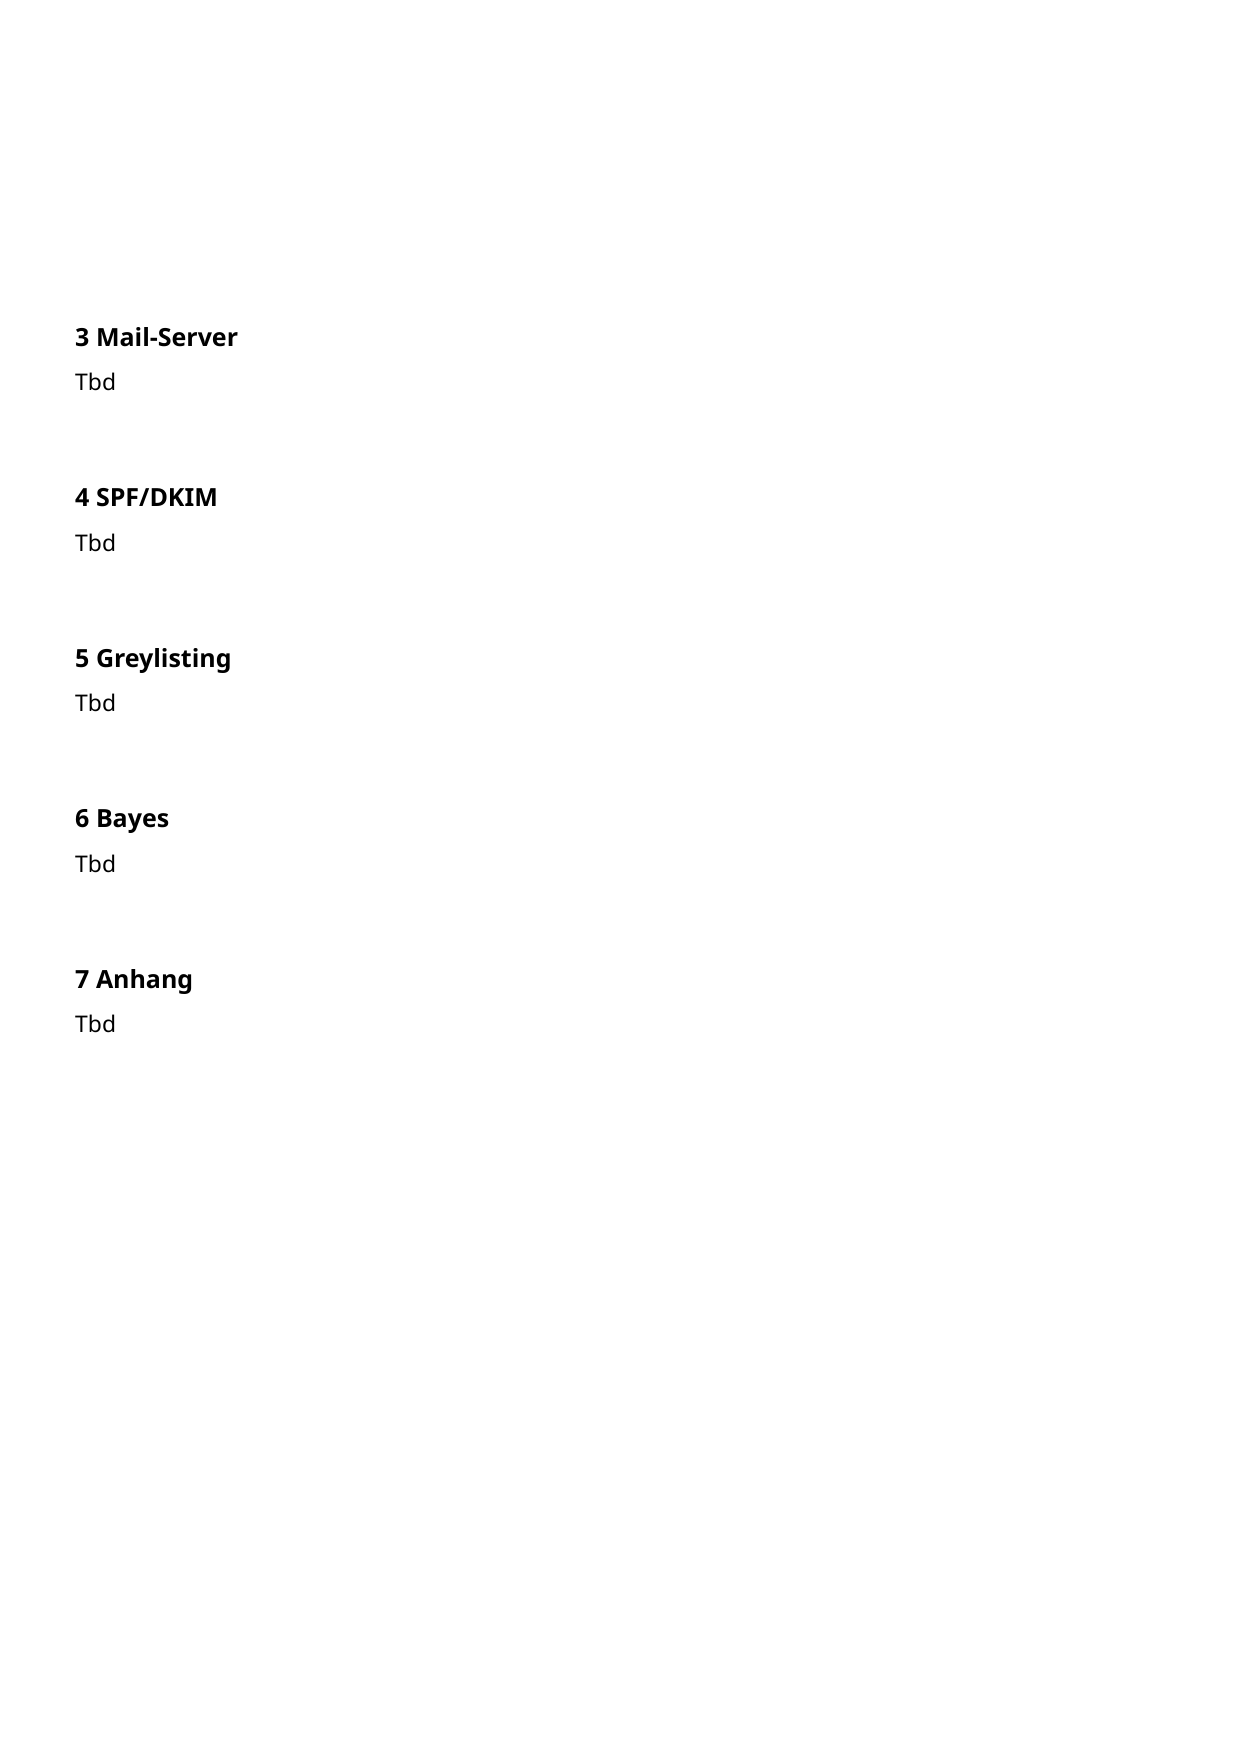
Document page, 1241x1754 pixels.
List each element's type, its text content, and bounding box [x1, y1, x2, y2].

text Tbd [75, 1008, 1165, 1039]
text Tbd [75, 848, 1165, 879]
subtitle 3 Mail-Server [75, 319, 1165, 354]
text Tbd [75, 366, 1165, 397]
subtitle 4 SPF/DKIM [75, 480, 1165, 514]
subtitle 5 Greylisting [75, 641, 1165, 675]
text Tbd [75, 687, 1165, 718]
text Tbd [75, 527, 1165, 558]
subtitle 6 Bayes [75, 801, 1165, 835]
subtitle 7 Anhang [75, 962, 1165, 996]
